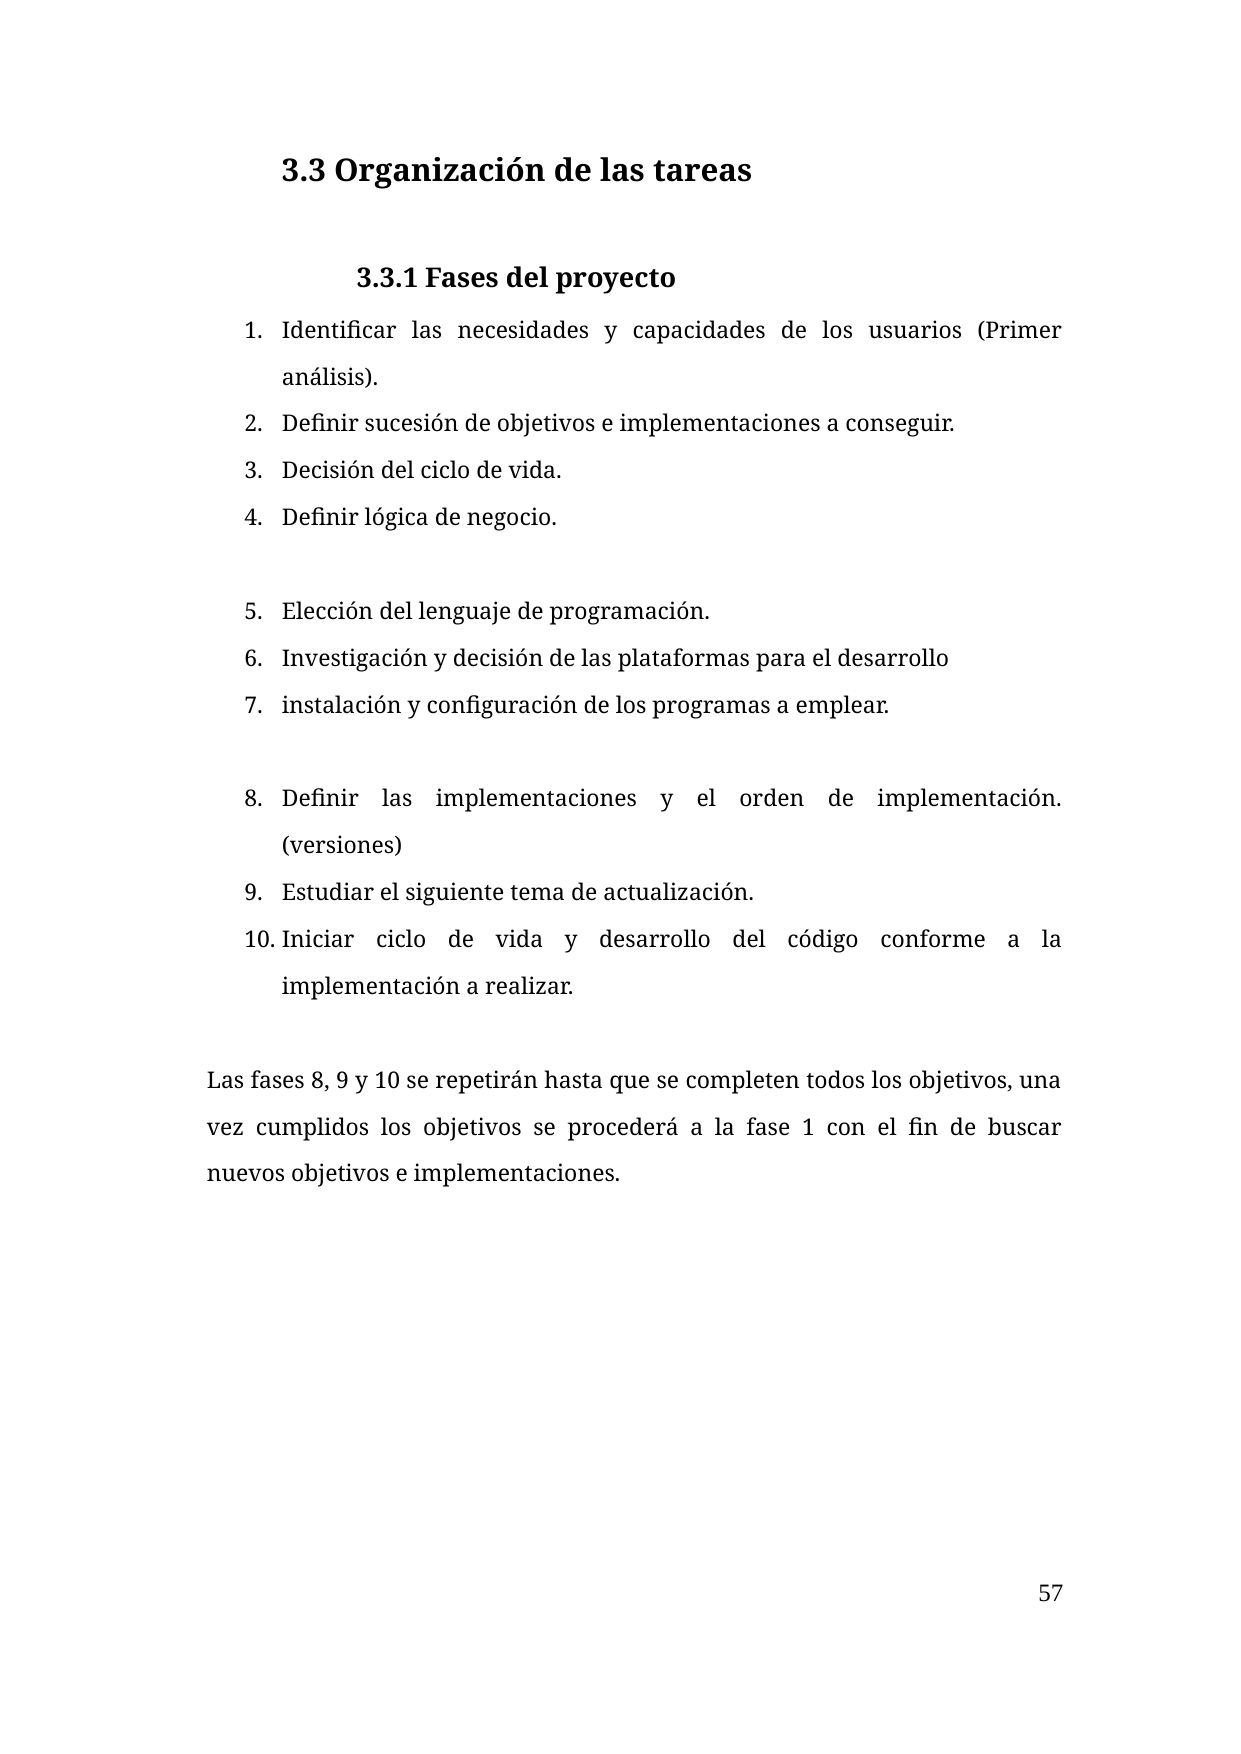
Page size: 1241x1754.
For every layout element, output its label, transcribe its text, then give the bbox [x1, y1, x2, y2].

list Definir sucesión de objetivos e implementaciones a conseguir. [244, 407, 1063, 439]
list Iniciar ciclo de vida y desarrollo del código conforme a la implementación a realizar. [244, 923, 1063, 1001]
list Investigación y decisión de las plataformas para el desarrollo [244, 642, 1063, 673]
text 3.3 Organización de las tareas [207, 148, 1063, 190]
list Definir las implementaciones y el orden de implementación. (versiones) [244, 782, 1063, 861]
list Estudiar el siguiente tema de actualización. [244, 876, 1063, 907]
text Las fases 8, 9 y 10 se repetirán hasta que se completen todos los objetivos, una vez cumplidos los objetivos se procederá a la fase 1 con el fin de buscar nuevos objetivos e implementaciones. [207, 1064, 1063, 1189]
list Elección del lenguaje de programación. [244, 595, 1063, 626]
list Identificar las necesidades y capacidades de los usuarios (Primer análisis). [244, 314, 1063, 392]
list instalación y configuración de los programas a emplear. [244, 689, 1063, 720]
list Definir lógica de negocio. [244, 501, 1063, 532]
list Decisión del ciclo de vida. [244, 454, 1063, 486]
text 3.3.1 Fases del proyecto [207, 258, 1063, 295]
